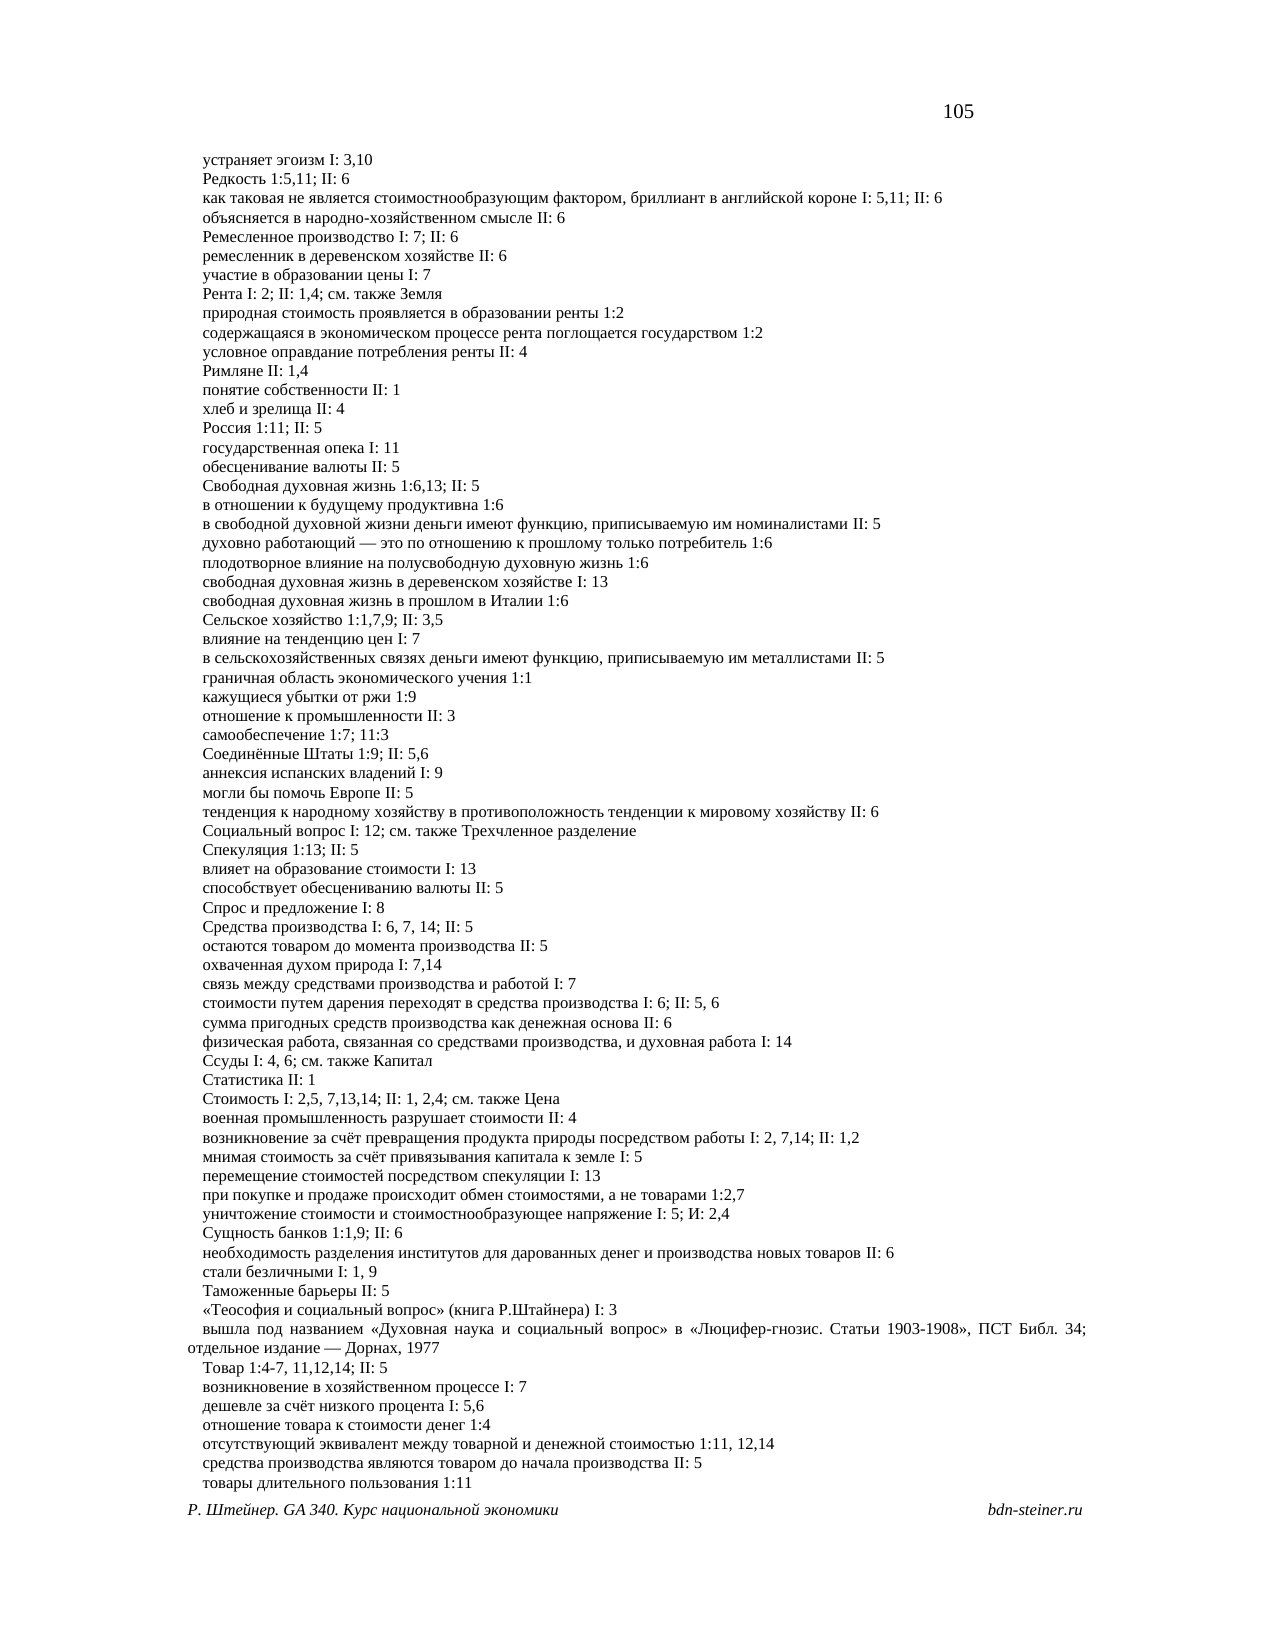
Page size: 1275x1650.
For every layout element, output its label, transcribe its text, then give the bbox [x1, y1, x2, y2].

text в сельскохозяйственных связях деньги имеют функцию, приписываемую им металлистами II: 5 [187, 648, 1087, 667]
text содержащаяся в экономическом процессе рента поглощается государством 1:2 [187, 322, 1087, 342]
text способствует обесцениванию валюты II: 5 [187, 878, 1087, 897]
text государственная опека I: 11 [187, 437, 1087, 457]
text устраняет эгоизм I: 3,10 [187, 150, 1087, 169]
text физическая работа, связанная со средствами производства, и духовная работа I: 14 [187, 1032, 1087, 1051]
text могли бы помочь Европе II: 5 [187, 782, 1087, 802]
text понятие собственности II: 1 [187, 380, 1087, 399]
text необходимость разделения институтов для дарованных денег и производства новых товаров II: 6 [187, 1242, 1087, 1262]
text отсутствующий эквивалент между товарной и денежной стоимостью 1:11, 12,14 [187, 1434, 1087, 1453]
text кажущиеся убытки от ржи 1:9 [187, 687, 1087, 706]
text Средства производства I: 6, 7, 14; II: 5 [187, 917, 1087, 936]
text товары длительного пользования 1:11 [187, 1472, 1087, 1492]
text стоимости путем дарения переходят в средства производства I: 6; II: 5, 6 [187, 993, 1087, 1012]
text духовно работающий — это по отношению к прошлому только потребитель 1:6 [187, 533, 1087, 552]
text Римляне II: 1,4 [187, 361, 1087, 380]
text отношение товара к стоимости денег 1:4 [187, 1415, 1087, 1434]
text Сельское хозяйство 1:1,7,9; II: 3,5 [187, 610, 1087, 629]
text Редкость 1:5,11; II: 6 [187, 169, 1087, 188]
text Статистика II: 1 [187, 1070, 1087, 1089]
text Сущность банков 1:1,9; II: 6 [187, 1223, 1087, 1242]
text отношение к промышленности II: 3 [187, 706, 1087, 725]
text свободная духовная жизнь в прошлом в Италии 1:6 [187, 591, 1087, 610]
text мнимая стоимость за счёт привязывания капитала к земле I: 5 [187, 1147, 1087, 1166]
text при покупке и продаже происходит обмен стоимостями, а не товарами 1:2,7 [187, 1185, 1087, 1204]
text Социальный вопрос I: 12; см. также Трехчленное разделение [187, 821, 1087, 840]
text граничная область экономического учения 1:1 [187, 667, 1087, 687]
text свободная духовная жизнь в деревенском хозяйстве I: 13 [187, 572, 1087, 591]
text возникновение за счёт превращения продукта природы посредством работы I: 2, 7,14; II: 1,2 [187, 1127, 1087, 1147]
text участие в образовании цены I: 7 [187, 265, 1087, 284]
text объясняется в народно-хозяйственном смысле II: 6 [187, 207, 1087, 227]
text «Теософия и социальный вопрос» (книга Р.Штайнера) I: 3 [187, 1300, 1087, 1319]
text Таможенные барьеры II: 5 [187, 1281, 1087, 1300]
text Свободная духовная жизнь 1:6,13; II: 5 [187, 476, 1087, 495]
text сумма пригодных средств производства как денежная основа II: 6 [187, 1012, 1087, 1032]
text в отношении к будущему продуктивна 1:6 [187, 495, 1087, 514]
text перемещение стоимостей посредством спекуляции I: 13 [187, 1166, 1087, 1185]
text средства производства являются товаром до начала производства II: 5 [187, 1453, 1087, 1472]
text хлеб и зрелища II: 4 [187, 399, 1087, 418]
text аннексия испанских владений I: 9 [187, 763, 1087, 782]
text стали безличными I: 1, 9 [187, 1262, 1087, 1281]
text обесценивание валюты II: 5 [187, 457, 1087, 476]
text Спекуляция 1:13; II: 5 [187, 840, 1087, 859]
text охваченная духом природа I: 7,14 [187, 955, 1087, 974]
text плодотворное влияние на полусвободную духовную жизнь 1:6 [187, 552, 1087, 572]
text Стоимость I: 2,5, 7,13,14; II: 1, 2,4; см. также Цена [187, 1089, 1087, 1108]
text природная стоимость проявляется в образовании ренты 1:2 [187, 303, 1087, 322]
text Соединённые Штаты 1:9; II: 5,6 [187, 744, 1087, 763]
text военная промышленность разрушает стоимости II: 4 [187, 1108, 1087, 1127]
text влияет на образование стоимости I: 13 [187, 859, 1087, 878]
text вышла под названием «Духовная наука и социальный вопрос» в «Люцифер-гнозис. Статьи 1903-1908», ПСТ Библ. 34; отдельное издание — Дорнах, 1977 [187, 1319, 1087, 1357]
text в свободной духовной жизни деньги имеют функцию, приписываемую им номиналистами II: 5 [187, 514, 1087, 533]
text условное оправдание потребления ренты II: 4 [187, 342, 1087, 361]
text Рента I: 2; II: 1,4; см. также Земля [187, 284, 1087, 303]
text остаются товаром до момента производства II: 5 [187, 936, 1087, 955]
text как таковая не является стоимостнообразующим фактором, бриллиант в английской короне I: 5,11; II: 6 [187, 188, 1087, 207]
text ремесленник в деревенском хозяйстве II: 6 [187, 246, 1087, 265]
text Ссуды I: 4, 6; см. также Капитал [187, 1051, 1087, 1070]
text возникновение в хозяйственном процессе I: 7 [187, 1377, 1087, 1396]
text тенденция к народному хозяйству в противоположность тенденции к мировому хозяйству II: 6 [187, 802, 1087, 821]
text уничтожение стоимости и стоимостнообразующее напряжение I: 5; И: 2,4 [187, 1204, 1087, 1223]
text Ремесленное производство I: 7; II: 6 [187, 227, 1087, 246]
text самообеспечение 1:7; 11:3 [187, 725, 1087, 744]
text связь между средствами производства и работой I: 7 [187, 974, 1087, 993]
text дешевле за счёт низкого процента I: 5,6 [187, 1396, 1087, 1415]
text Спрос и предложение I: 8 [187, 897, 1087, 917]
text Товар 1:4-7, 11,12,14; II: 5 [187, 1357, 1087, 1377]
text Россия 1:11; II: 5 [187, 418, 1087, 437]
text влияние на тенденцию цен I: 7 [187, 629, 1087, 648]
